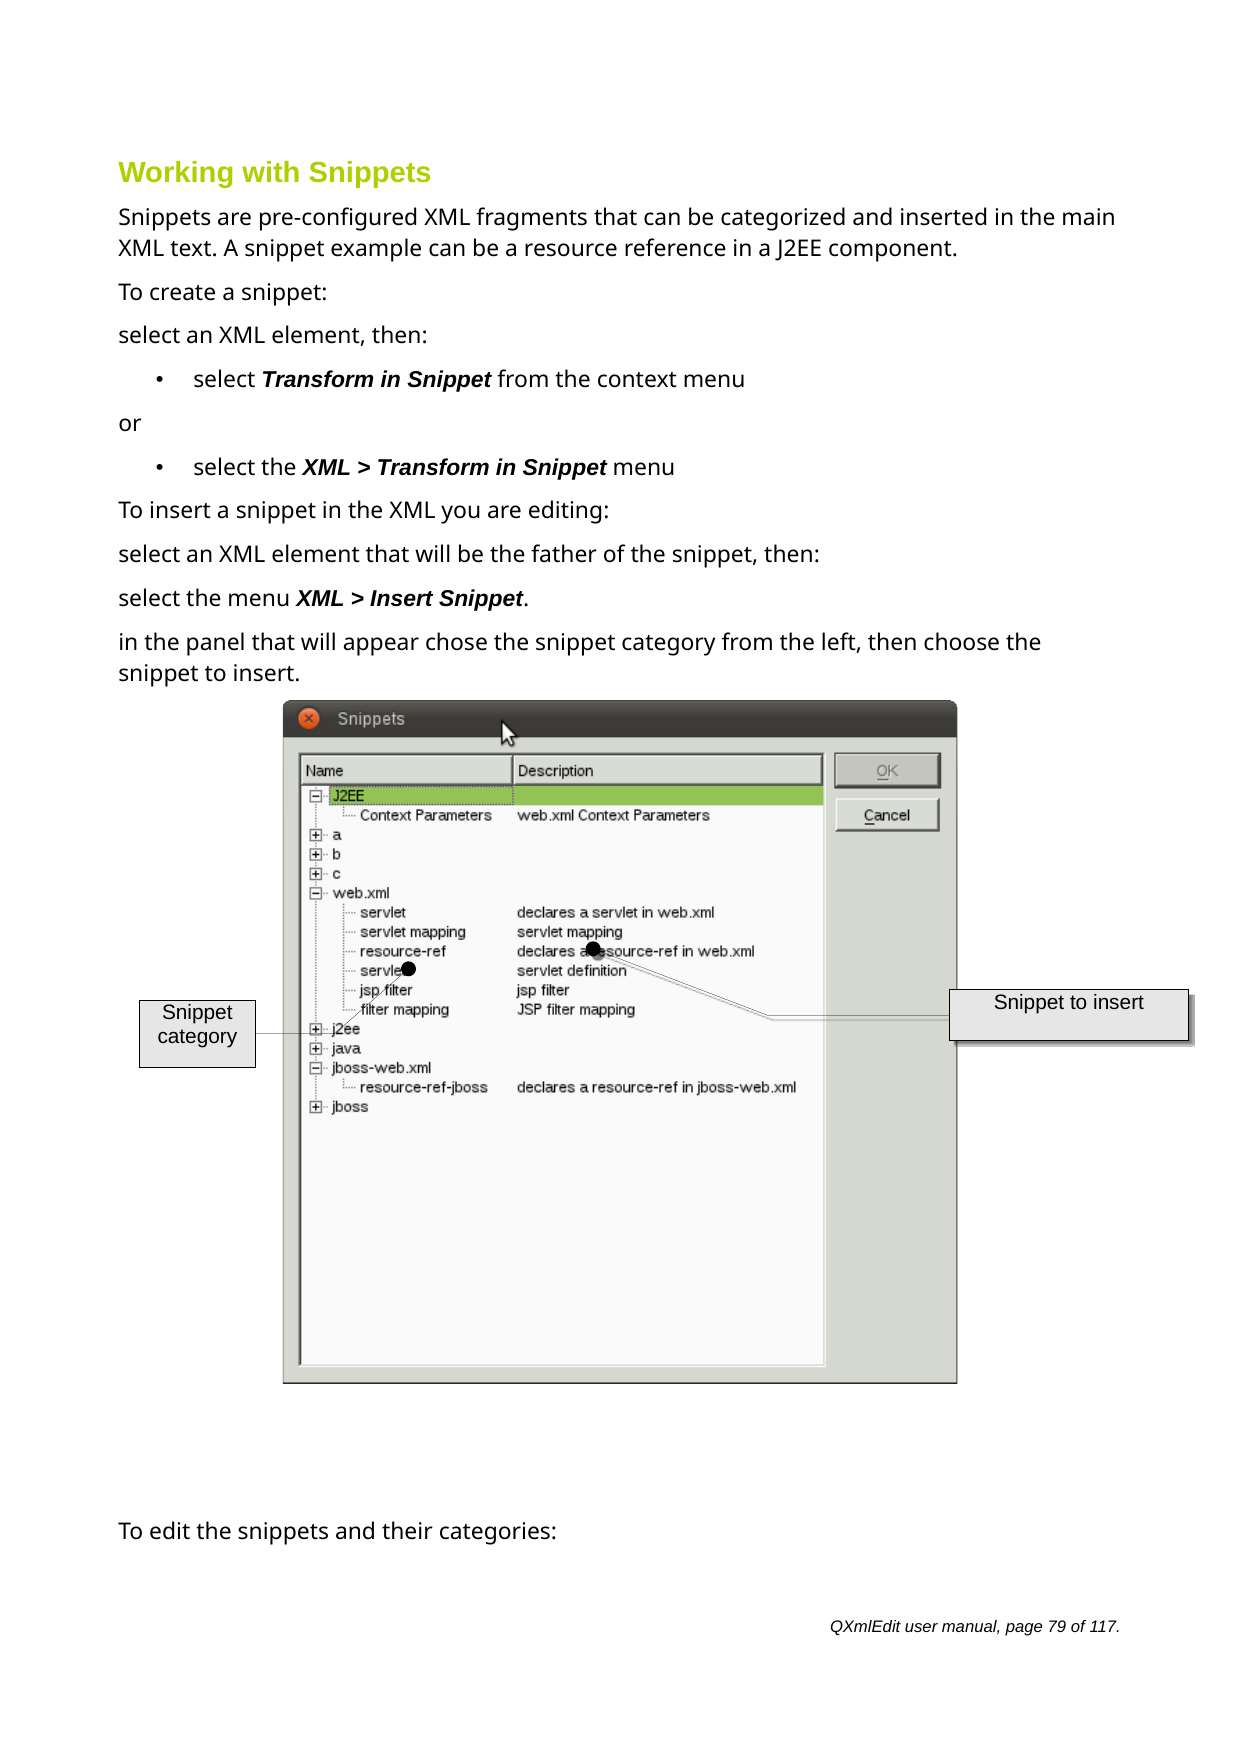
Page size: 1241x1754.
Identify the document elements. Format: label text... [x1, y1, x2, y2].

list select Transform in Snippet from the context menu [156, 363, 1122, 394]
text select an XML element, then: [118, 319, 1122, 351]
text in the panel that will appear chose the snippet category from the left, then choose the snippet to insert. [118, 626, 1122, 688]
text or [118, 407, 1122, 438]
picture [282, 700, 958, 1384]
list select the XML > Transform in Snippet menu [156, 451, 1122, 482]
text To insert a snippet in the XML you are editing: [118, 494, 1122, 526]
picture [606, 955, 687, 986]
picture [593, 952, 604, 960]
text select an XML element that will be the father of the snippet, then: [118, 538, 1122, 569]
subtitle Working with Snippets [118, 155, 1122, 188]
text Snippets are pre-configured XML fragments that can be categorized and inserted in the main XML text. A snippet example can be a resource reference in a J2EE component. [118, 201, 1122, 263]
picture [696, 989, 708, 994]
text To create a snippet: [118, 276, 1122, 307]
text To edit the snippets and their categories: [118, 1515, 1122, 1546]
text select the menu XML > Insert Snippet. [118, 582, 1122, 613]
